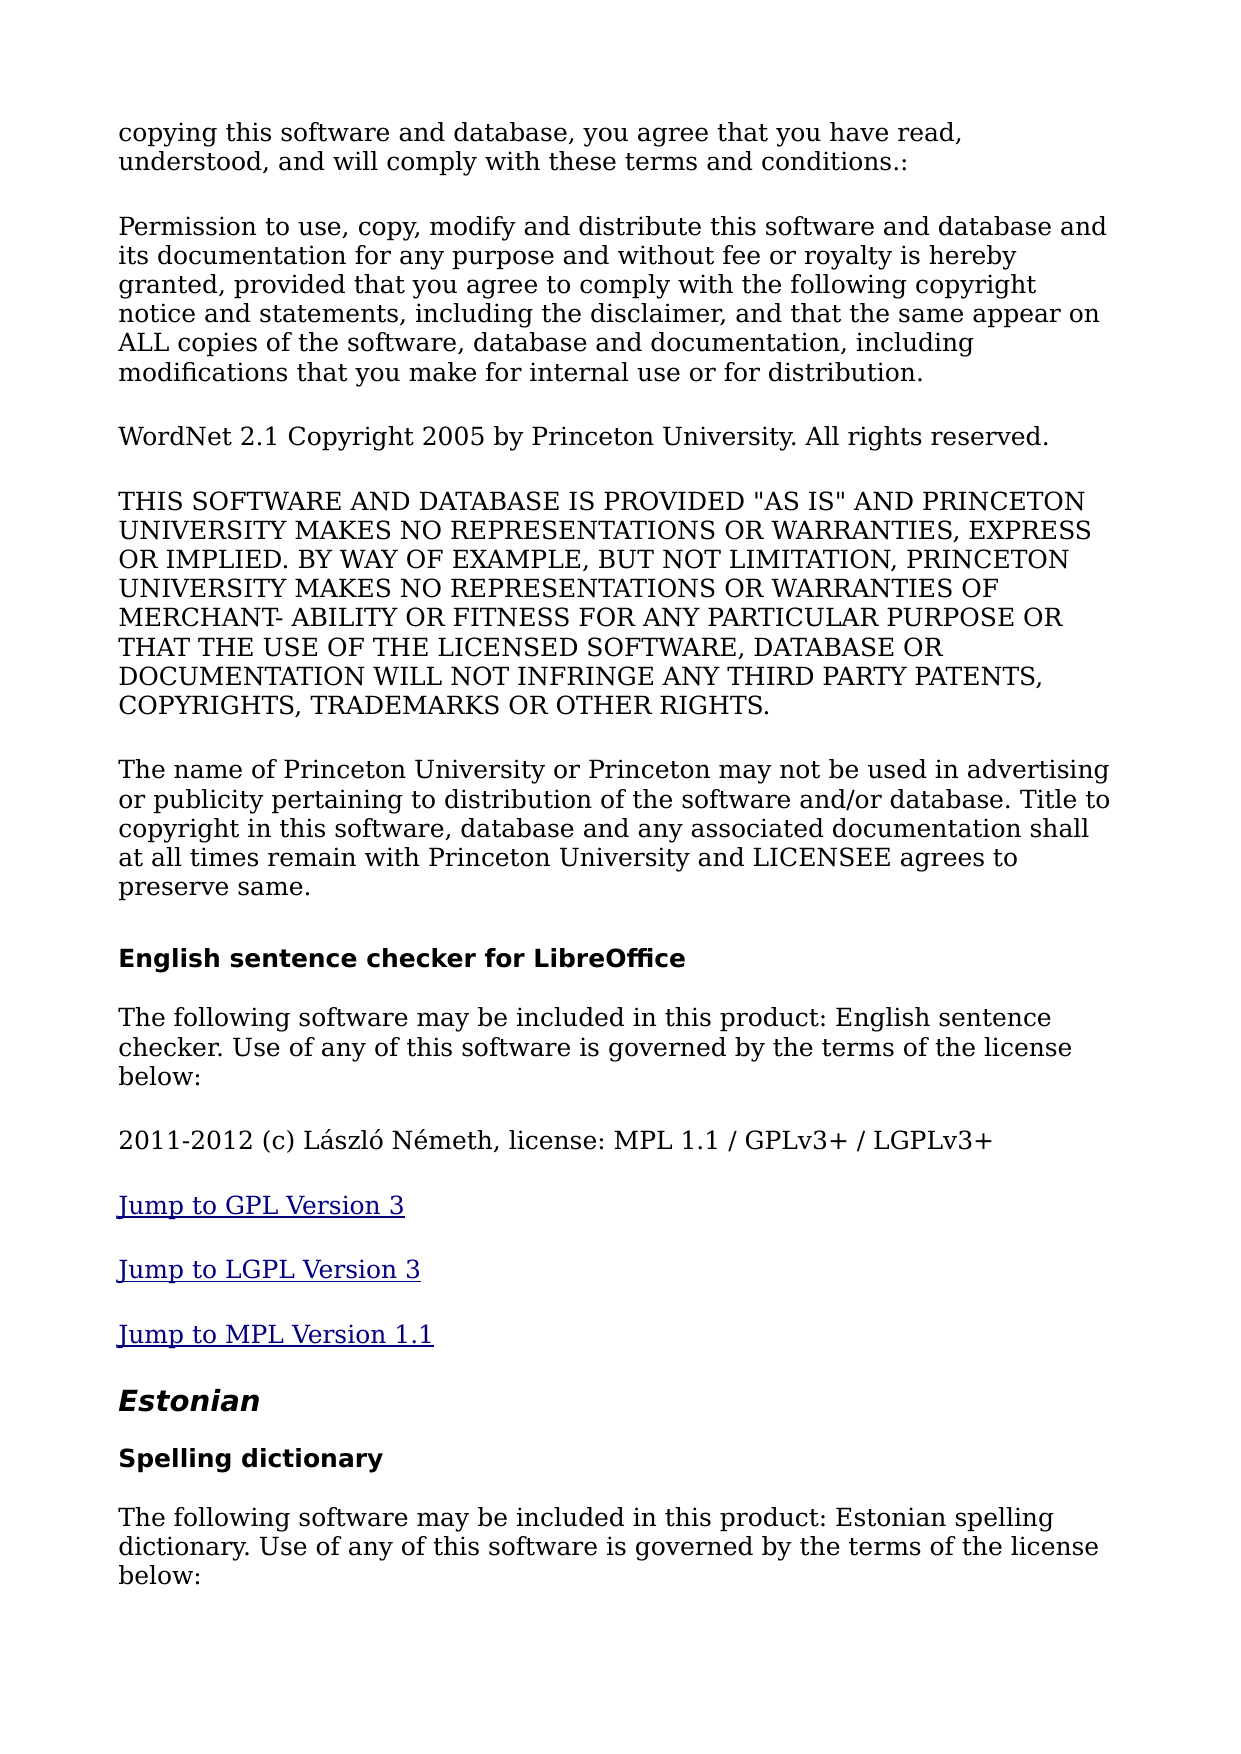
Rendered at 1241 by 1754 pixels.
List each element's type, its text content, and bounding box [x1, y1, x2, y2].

text The following software may be included in this product: Estonian spelling dictionary. Use of any of this software is governed by the terms of the license below: [118, 1503, 1122, 1591]
text The following software may be included in this product: English sentence checker. Use of any of this software is governed by the terms of the license below: [118, 1003, 1122, 1091]
text The name of Princeton University or Princeton may not be used in advertising or publicity pertaining to distribution of the software and/or database. Title to copyright in this software, database and any associated documentation shall at all times remain with Princeton University and LICENSEE agrees to preserve same. [118, 756, 1122, 901]
text Jump to MPL Version 1.1 [118, 1320, 1122, 1349]
text Permission to use, copy, modify and distribute this software and database and its documentation for any purpose and without fee or royalty is hereby granted, provided that you agree to comply with the following copyright notice and statements, including the disclaimer, and that the same appear on ALL copies of the software, database and documentation, including modifications that you make for internal use or for distribution. [118, 212, 1122, 387]
subtitle Spelling dictionary [118, 1444, 1122, 1473]
text Jump to GPL Version 3 [118, 1191, 1122, 1220]
text THIS SOFTWARE AND DATABASE IS PROVIDED "AS IS" AND PRINCETON UNIVERSITY MAKES NO REPRESENTATIONS OR WARRANTIES, EXPRESS OR IMPLIED. BY WAY OF EXAMPLE, BUT NOT LIMITATION, PRINCETON UNIVERSITY MAKES NO REPRESENTATIONS OR WARRANTIES OF MERCHANT- ABILITY OR FITNESS FOR ANY PARTICULAR PURPOSE OR THAT THE USE OF THE LICENSED SOFTWARE, DATABASE OR DOCUMENTATION WILL NOT INFRINGE ANY THIRD PARTY PATENTS, COPYRIGHTS, TRADEMARKS OR OTHER RIGHTS. [118, 487, 1122, 720]
text 2011-2012 (c) László Németh, license: MPL 1.1 / GPLv3+ / LGPLv3+ [118, 1126, 1122, 1156]
text Jump to LGPL Version 3 [118, 1256, 1122, 1285]
text WordNet 2.1 Copyright 2005 by Princeton University. All rights reserved. [118, 422, 1122, 451]
subtitle English sentence checker for LibreOffice [118, 944, 1122, 973]
subtitle Estonian [118, 1385, 1122, 1419]
text copying this software and database, you agree that you have read, understood, and will comply with these terms and conditions.: [118, 118, 1122, 176]
